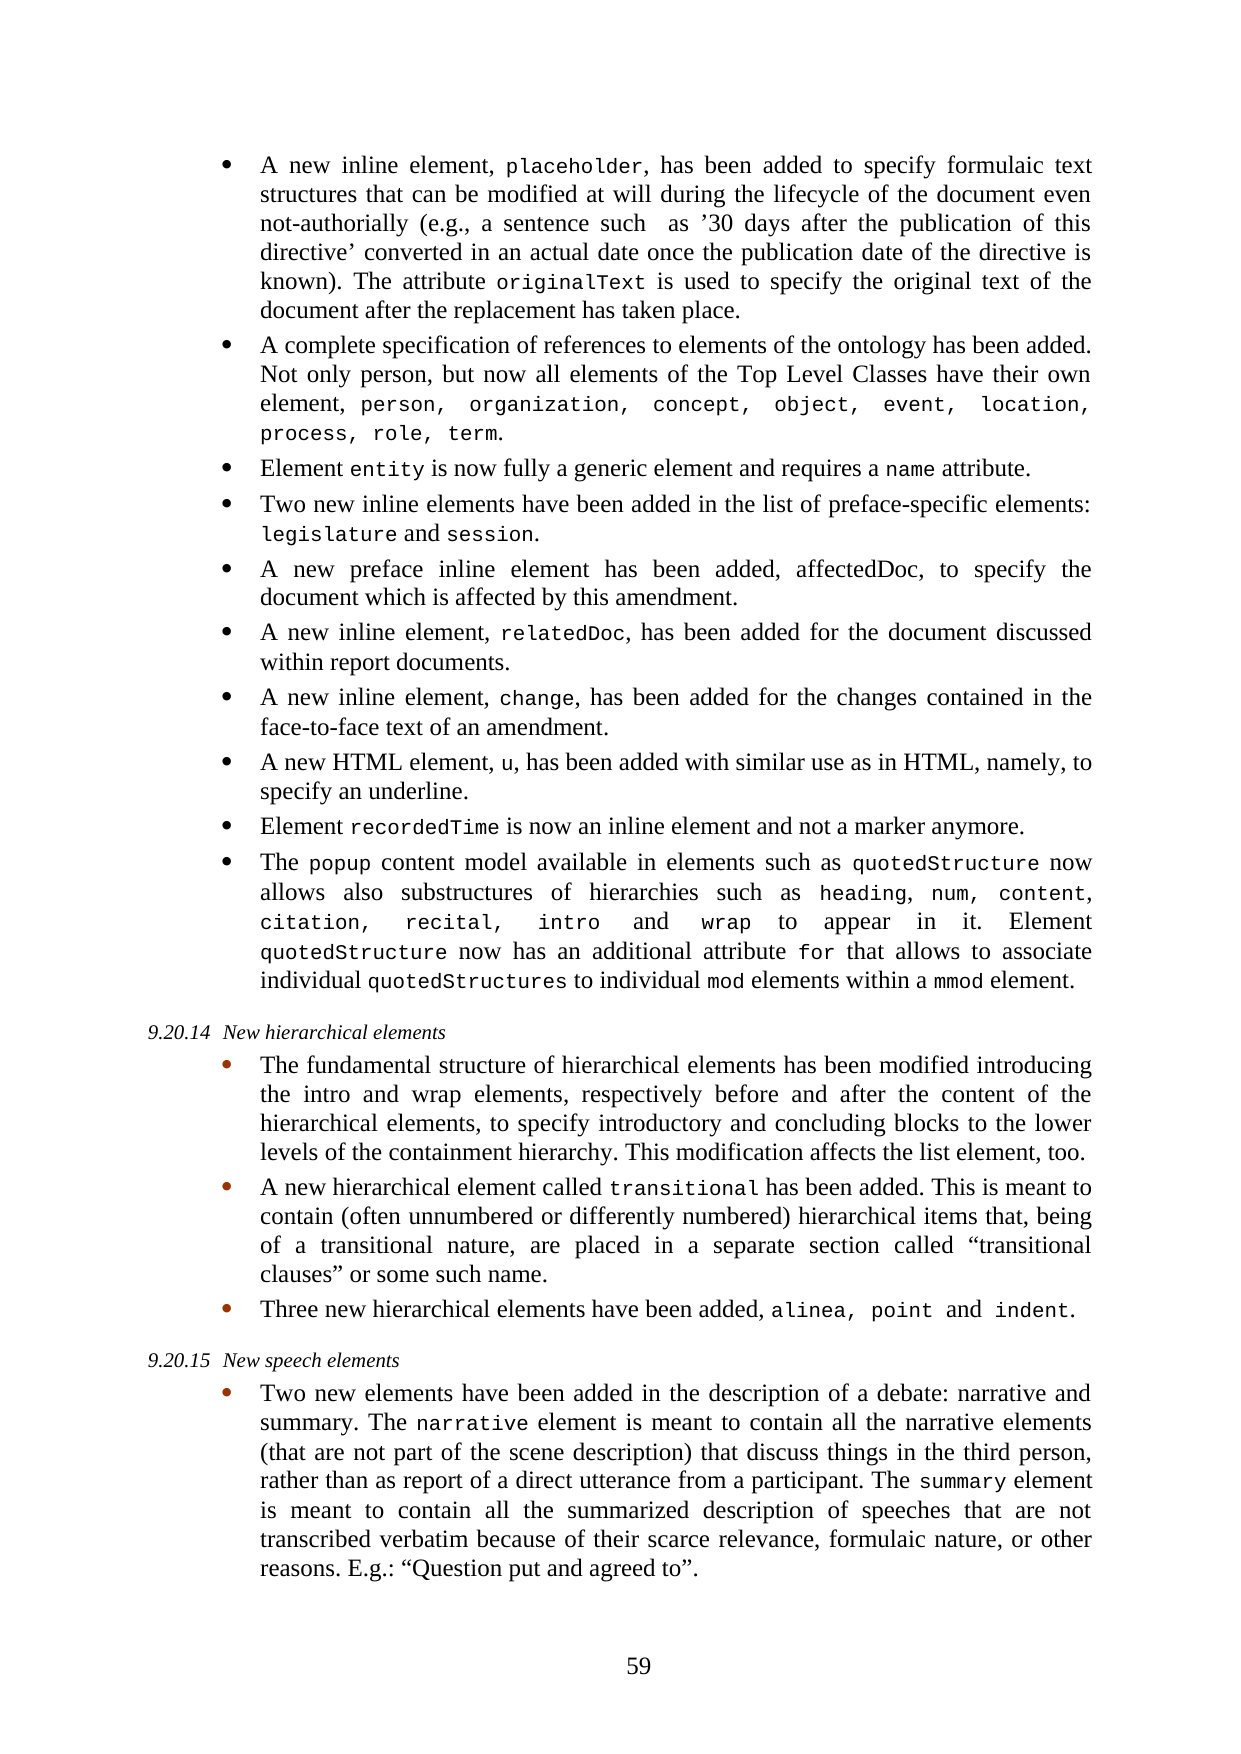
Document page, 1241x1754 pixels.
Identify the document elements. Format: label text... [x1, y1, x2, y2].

list A complete specification of references to elements of the ontology has been added. Not only person, but now all elements of the Top Level Classes have their own element, person, organization, concept, object, event, location, process, role, term. [222, 330, 1092, 447]
list A new HTML element, u, has been added with similar use as in HTML, namely, to specify an underline. [222, 747, 1092, 805]
list A new inline element, relatedDoc, has been added for the document discussed within report documents. [222, 617, 1092, 676]
list Element recordedTime is now an inline element and not a marker anymore. [222, 811, 1092, 841]
list The popup content model available in elements such as quotedStructure now allows also substructures of hierarchies such as heading, num, content, citation, recital, intro and wrap to appear in it. Element quotedStructure now has an additional attribute for that allows to associate individual quotedStructures to individual mod elements within a mmod element. [222, 847, 1092, 995]
list A new inline element, placeholder, has been added to specify formulaic text structures that can be modified at will during the lifecycle of the document even not-authorially (e.g., a sentence such as ’30 days after the publication of this directive’ converted in an actual date once the publication date of the directive is known). The attribute originalText is used to specify the original text of the document after the replacement has taken place. [222, 150, 1092, 324]
list Two new inline elements have been added in the list of preface-specific elements: legislature and session. [222, 489, 1092, 547]
subtitle New hierarchical elements [148, 1020, 1092, 1044]
list A new hierarchical element called transitional has been added. This is meant to contain (often unnumbered or differently numbered) hierarchical items that, being of a transitional nature, are placed in a separate section called “transitional clauses” or some such name. [222, 1172, 1092, 1287]
list A new inline element, change, has been added for the changes contained in the face-to-face text of an amendment. [222, 682, 1092, 740]
list Element entity is now fully a generic element and requires a name attribute. [222, 453, 1092, 483]
list The fundamental structure of hierarchical elements has been modified introducing the intro and wrap elements, respectively before and after the content of the hierarchical elements, to specify introductory and concluding blocks to the lower levels of the containment hierarchy. This modification affects the list element, too. [222, 1050, 1092, 1165]
list A new preface inline element has been added, affectedDoc, to specify the document which is affected by this amendment. [222, 554, 1092, 611]
list Two new elements have been added in the description of a debate: narrative and summary. The narrative element is meant to contain all the narrative elements (that are not part of the scene description) that discuss things in the third person, rather than as report of a direct utterance from a participant. The summary element is meant to contain all the summarized description of speeches that are not transcribed verbatim because of their scarce relevance, formulaic nature, or other reasons. E.g.: “Question put and agreed to”. [222, 1378, 1092, 1581]
list Three new hierarchical elements have been added, alinea, point and indent. [222, 1294, 1092, 1323]
subtitle New speech elements [148, 1348, 1092, 1372]
